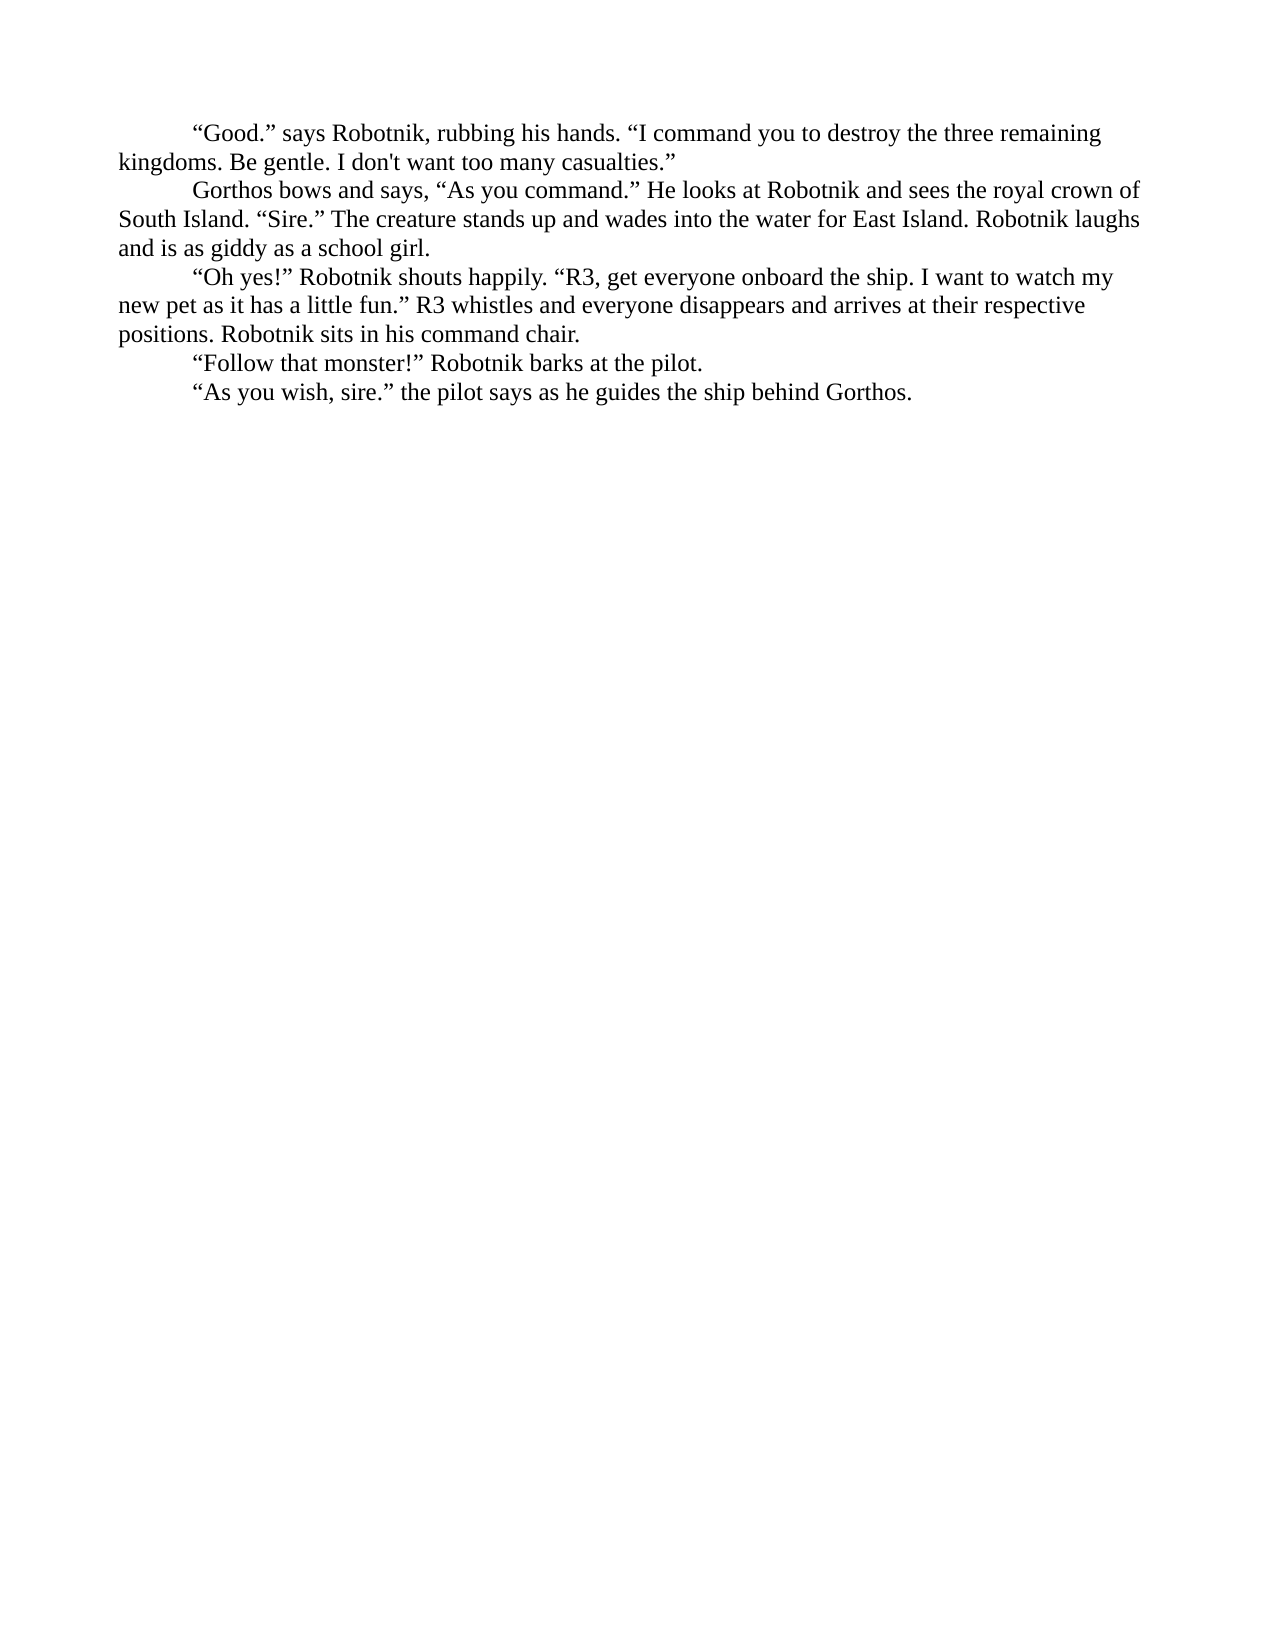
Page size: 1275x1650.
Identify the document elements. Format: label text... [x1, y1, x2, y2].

text “Oh yes!” Robotnik shouts happily. “R3, get everyone onboard the ship. I want to watch my new pet as it has a little fun.” R3 whistles and everyone disappears and arrives at their respective positions. Robotnik sits in his command chair. [118, 262, 1157, 348]
text “As you wish, sire.” the pilot says as he guides the ship behind Gorthos. [118, 377, 1157, 406]
text Gorthos bows and says, “As you command.” He looks at Robotnik and sees the royal crown of South Island. “Sire.” The creature stands up and wades into the water for East Island. Robotnik laughs and is as giddy as a school girl. [118, 176, 1157, 262]
text “Follow that monster!” Robotnik barks at the pilot. [118, 348, 1157, 377]
text “Good.” says Robotnik, rubbing his hands. “I command you to destroy the three remaining kingdoms. Be gentle. I don't want too many casualties.” [118, 118, 1157, 176]
